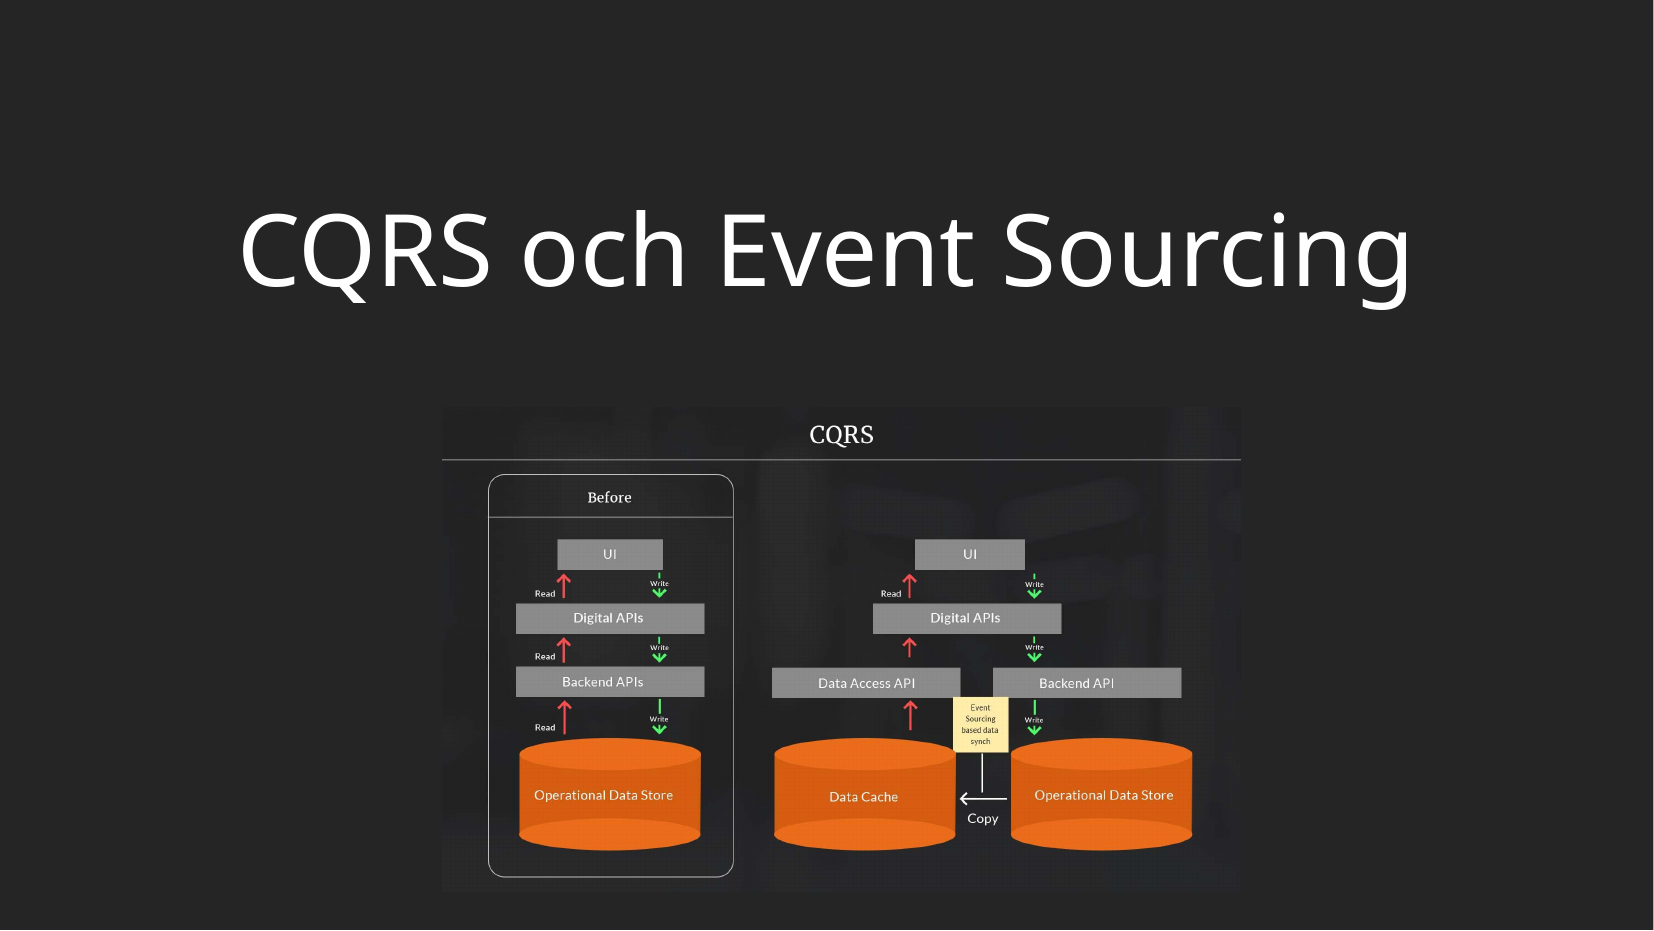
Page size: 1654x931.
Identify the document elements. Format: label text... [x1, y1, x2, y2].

title CQRS och Event Sourcing [82, 140, 1571, 355]
picture [442, 407, 1241, 892]
